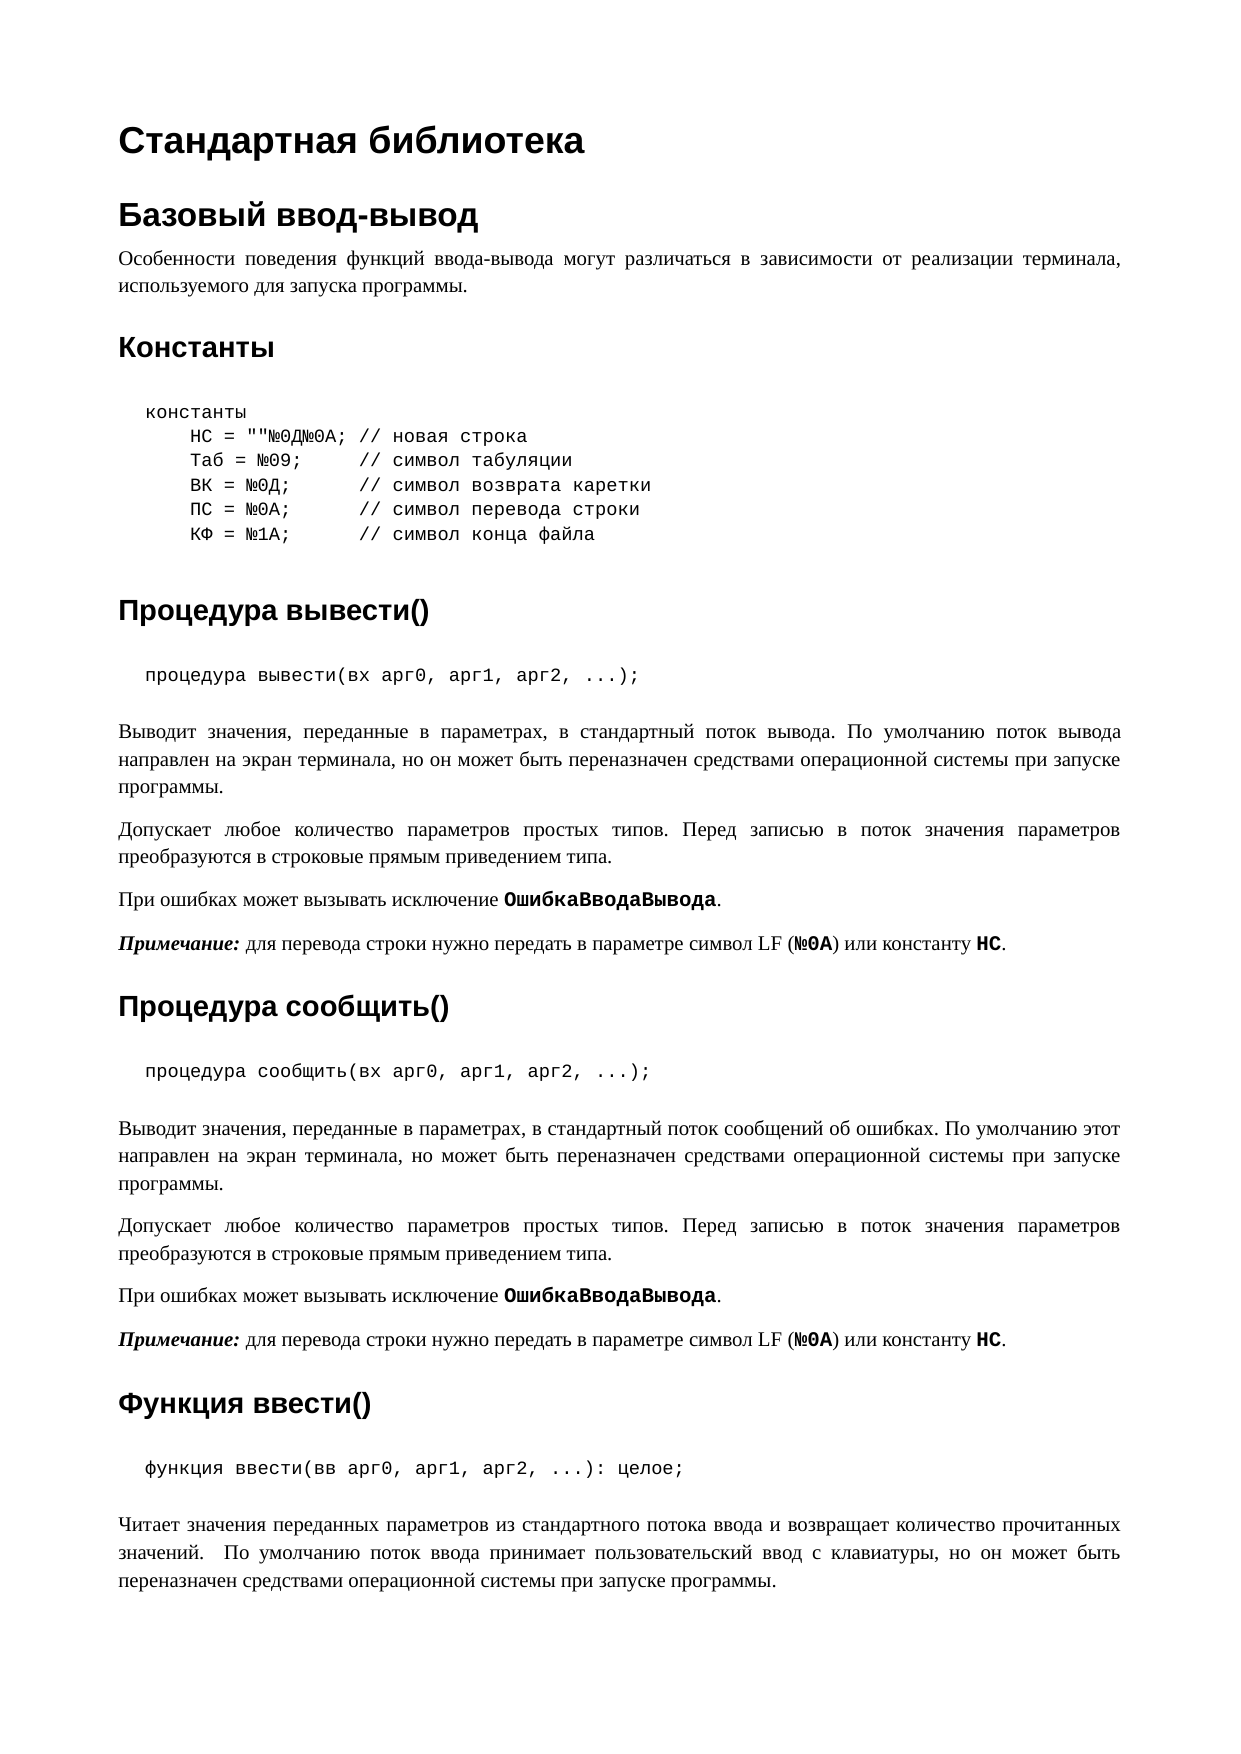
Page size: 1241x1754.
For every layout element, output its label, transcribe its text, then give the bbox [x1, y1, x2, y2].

text Выводит значения, переданные в параметрах, в стандартный поток сообщений об ошибках. По умолчанию этот направлен на экран терминала, но может быть переназначен средствами операционной системы при запуске программы. [118, 1116, 1122, 1195]
text Примечание: для перевода строки нужно передать в параметре символ LF (№0А) или константу НС. [118, 1327, 1122, 1353]
text Допускает любое количество параметров простых типов. Перед записью в поток значения параметров преобразуются в строковые прямым приведением типа. [118, 817, 1122, 868]
text Особенности поведения функций ввода-вывода могут различаться в зависимости от реализации терминала, используемого для запуска программы. [118, 246, 1122, 297]
subtitle Константы [118, 330, 1122, 363]
text функция ввести(вв арг0, арг1, арг2, ...): целое; [136, 1450, 1104, 1489]
text процедура вывести(вх арг0, арг1, арг2, ...); [136, 657, 1104, 696]
text процедура сообщить(вх арг0, арг1, арг2, ...); [136, 1053, 1104, 1092]
text Примечание: для перевода строки нужно передать в параметре символ LF (№0А) или константу НС. [118, 931, 1122, 956]
subtitle Стандартная библиотека [118, 118, 1122, 161]
subtitle Функция ввести() [118, 1386, 1122, 1419]
text константы НС = ""№0Д№0А; // новая строка Таб = №09; // символ табуляции ВК = №0Д; // символ возврата каретки ПС = №0А; // символ перевода строки КФ = №1А; // символ конца файла [136, 394, 1104, 554]
subtitle Процедура вывести() [118, 593, 1122, 626]
text При ошибках может вызывать исключение ОшибкаВводаВывода. [118, 1283, 1122, 1309]
subtitle Процедура сообщить() [118, 989, 1122, 1023]
text При ошибках может вызывать исключение ОшибкаВводаВывода. [118, 886, 1122, 912]
text Читает значения переданных параметров из стандартного потока ввода и возвращает количество прочитанных значений. По умолчанию поток ввода принимает пользовательский ввод с клавиатуры, но он может быть переназначен средствами операционной системы при запуске программы. [118, 1512, 1122, 1592]
text Допускает любое количество параметров простых типов. Перед записью в поток значения параметров преобразуются в строковые прямым приведением типа. [118, 1213, 1122, 1265]
subtitle Базовый ввод-вывод [118, 194, 1122, 233]
text Выводит значения, переданные в параметрах, в стандартный поток вывода. По умолчанию поток вывода направлен на экран терминала, но он может быть переназначен средствами операционной системы при запуске программы. [118, 719, 1122, 798]
